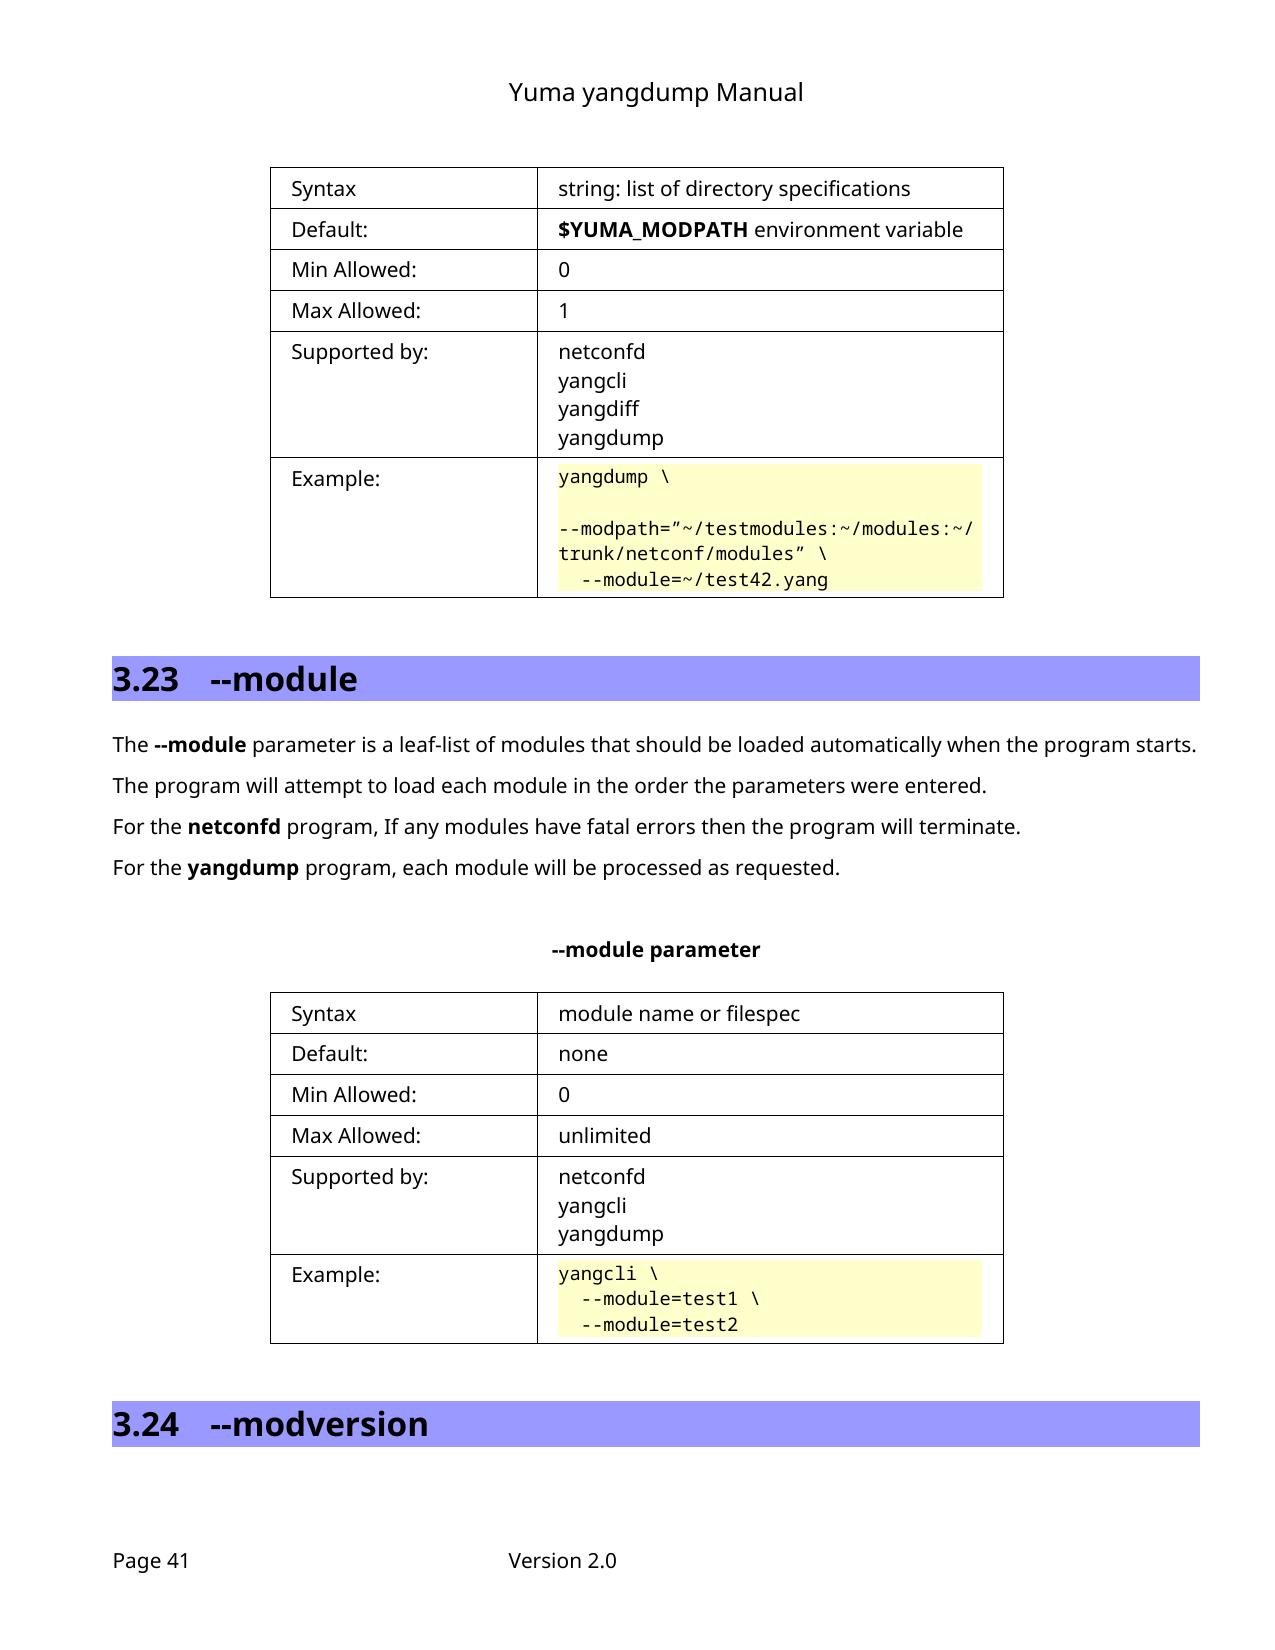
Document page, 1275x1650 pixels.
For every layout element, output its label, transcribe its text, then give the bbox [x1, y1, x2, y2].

table_cell Min Allowed: [271, 1075, 537, 1115]
table_cell Default: [271, 1034, 537, 1074]
table_cell Default: [271, 209, 537, 249]
table_cell $YUMA_MODPATH environment variable [538, 209, 1003, 249]
subtitle --module parameter [127, 935, 1185, 963]
text For the yangdump program, each module will be processed as requested. [112, 853, 1200, 882]
table_cell 0 [538, 250, 1003, 290]
text The --module parameter is a leaf-list of modules that should be loaded automatically when the program starts. [112, 730, 1200, 759]
table_cell netconfd yangcli yangdump [538, 1157, 1003, 1253]
table_cell Supported by: [271, 332, 537, 457]
table_cell Min Allowed: [271, 250, 537, 290]
table_cell yangcli \ --module=test1 \ --module=test2 [538, 1255, 1003, 1342]
text The program will attempt to load each module in the order the parameters were entered. [112, 771, 1200, 800]
table_cell unlimited [538, 1116, 1003, 1156]
table_header string: list of directory specifications [538, 168, 1003, 208]
table_cell Example: [271, 1255, 537, 1342]
table_cell Example: [271, 458, 537, 597]
table_header Syntax [271, 168, 537, 208]
subtitle --module [112, 656, 1200, 701]
table_cell none [538, 1034, 1003, 1074]
table_cell Max Allowed: [271, 1116, 537, 1156]
table_header Syntax [271, 993, 537, 1033]
table_cell yangdump \ --modpath=”~/testmodules:~/modules:~/trunk/netconf/modules” \ --module=~/test42.yang [538, 458, 1003, 597]
subtitle --modversion [112, 1401, 1200, 1447]
text For the netconfd program, If any modules have fatal errors then the program will terminate. [112, 812, 1200, 841]
table_cell Supported by: [271, 1157, 537, 1253]
table_cell netconfd yangcli yangdiff yangdump [538, 332, 1003, 457]
table_cell 0 [538, 1075, 1003, 1115]
table_cell Max Allowed: [271, 291, 537, 331]
table_header module name or filespec [538, 993, 1003, 1033]
table_cell 1 [538, 291, 1003, 331]
